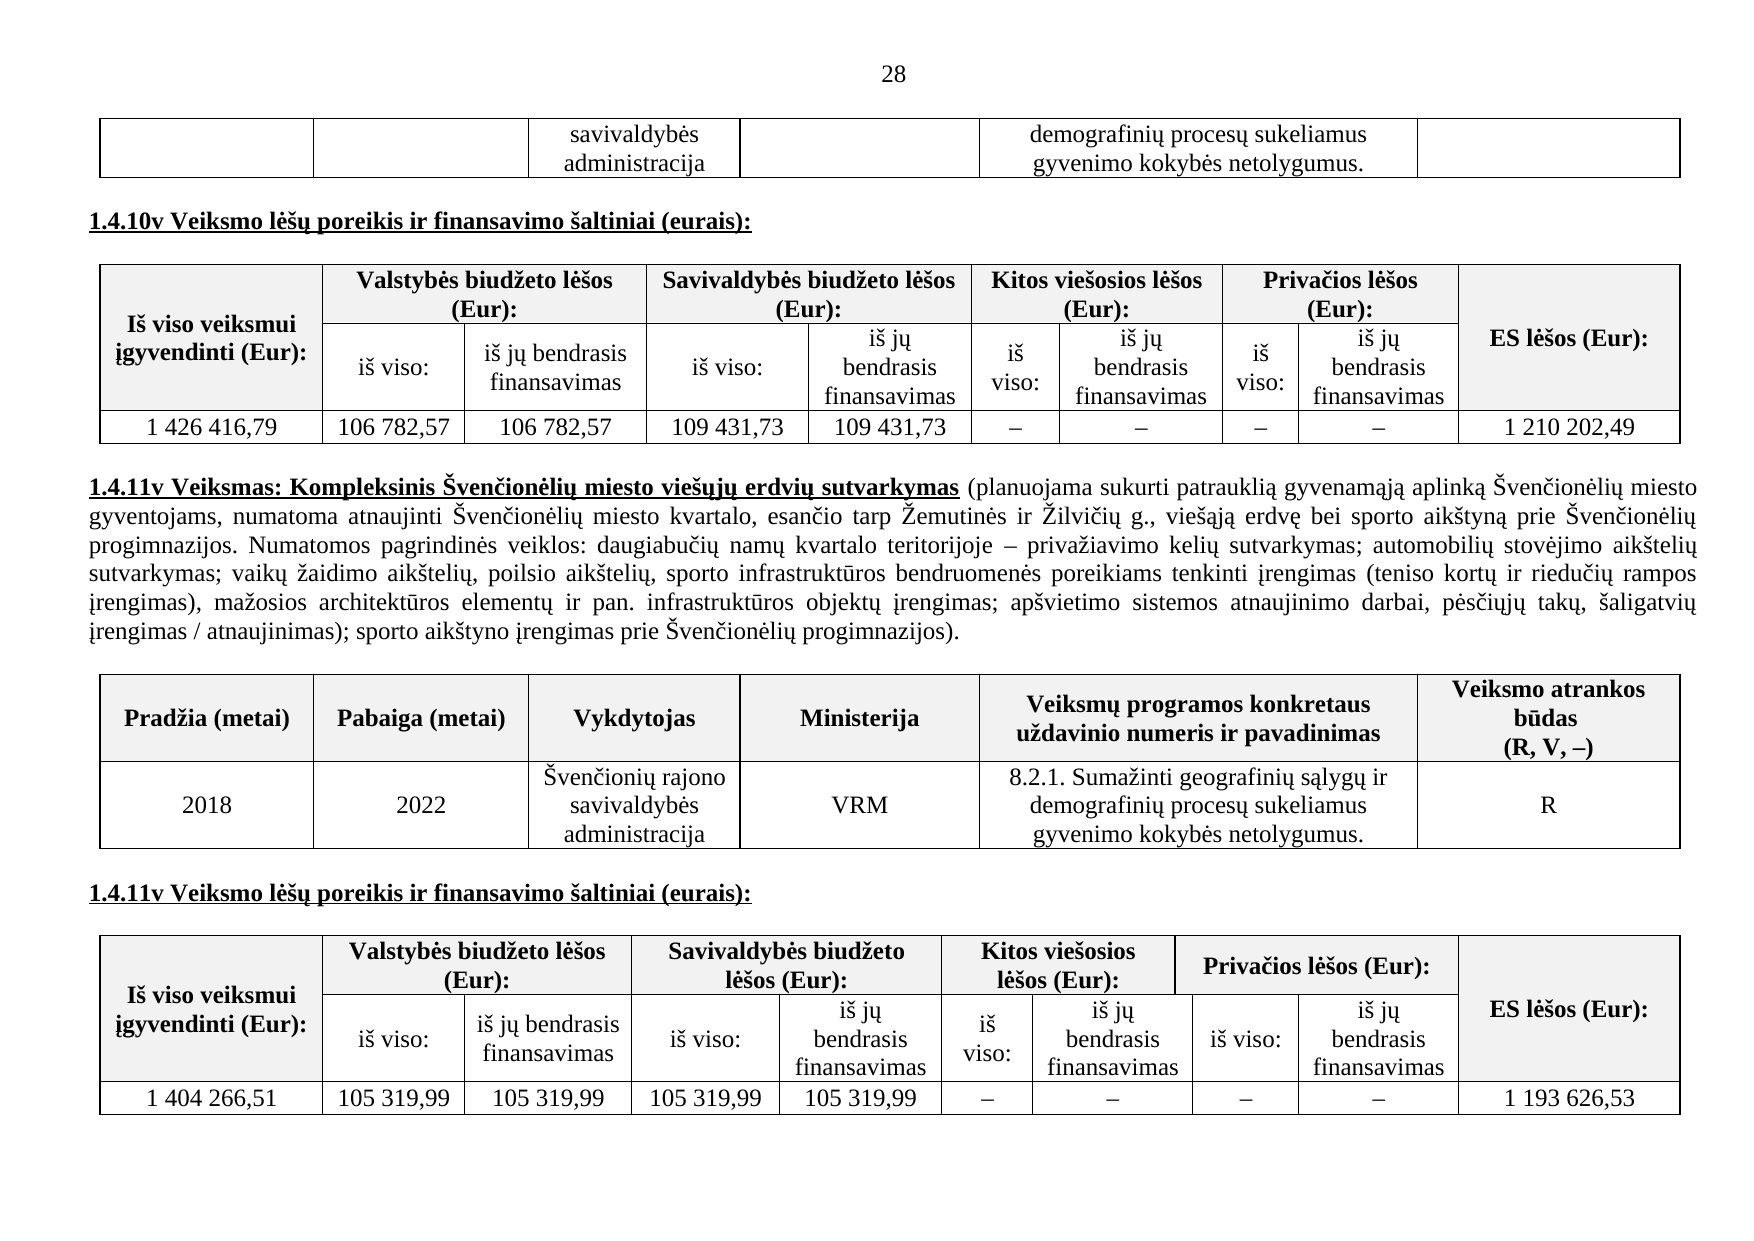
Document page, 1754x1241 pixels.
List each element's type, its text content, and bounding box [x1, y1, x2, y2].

table_cell – [1033, 1082, 1192, 1114]
table_cell 105 319,99 [465, 1082, 631, 1114]
table_cell 2022 [314, 762, 528, 848]
table_cell – [1193, 1082, 1298, 1114]
table_header Iš viso veiksmui įgyvendinti (Eur): [101, 936, 322, 1081]
table_cell 1 210 202,49 [1459, 411, 1679, 442]
table_header Vykdytojas [529, 675, 739, 761]
table_cell demografinių procesų sukeliamus gyvenimo kokybės netolygumus. [980, 119, 1417, 177]
table_header Valstybės biudžeto lėšos (Eur): [323, 265, 646, 322]
table_header Savivaldybės biudžeto lėšos (Eur): [647, 265, 971, 322]
table_cell 105 319,99 [323, 1082, 464, 1114]
table_cell 1 404 266,51 [101, 1082, 322, 1114]
table_cell iš jų bendrasis finansavimas [809, 324, 971, 410]
table_header Privačios lėšos (Eur): [1223, 265, 1458, 322]
table_cell iš viso: [1223, 324, 1298, 410]
table_cell iš jų bendrasis finansavimas [1299, 324, 1458, 410]
table_cell 1 426 416,79 [101, 411, 322, 442]
table_cell 109 431,73 [647, 411, 808, 442]
table_cell 105 319,99 [780, 1082, 941, 1114]
table_header Savivaldybės biudžeto lėšos (Eur): [632, 936, 941, 994]
table_header ES lėšos (Eur): [1459, 936, 1679, 1081]
table_header Veiksmo atrankos būdas (R, V, –) [1418, 675, 1679, 761]
table_cell iš jų bendrasis finansavimas [1299, 995, 1458, 1081]
table_header Kitos viešosios lėšos (Eur): [972, 265, 1222, 322]
table_cell iš jų bendrasis finansavimas [1033, 995, 1192, 1081]
table_cell iš jų bendrasis finansavimas [780, 995, 941, 1081]
table_cell 106 782,57 [323, 411, 464, 442]
text 1.4.10v Veiksmo lėšų poreikis ir finansavimo šaltiniai (eurais): [89, 206, 1698, 235]
table_cell iš viso: [942, 995, 1032, 1081]
table_header Ministerija [741, 675, 979, 761]
table_cell iš viso: [972, 324, 1059, 410]
text 1.4.11v Veiksmo lėšų poreikis ir finansavimo šaltiniai (eurais): [89, 878, 1698, 907]
table_cell iš viso: [323, 324, 464, 410]
table_cell [741, 119, 979, 177]
table_cell – [942, 1082, 1032, 1114]
table_cell [314, 119, 528, 177]
table_cell iš jų bendrasis finansavimas [465, 995, 631, 1081]
table_header Pabaiga (metai) [314, 675, 528, 761]
table_cell iš jų bendrasis finansavimas [1060, 324, 1222, 410]
table_header Privačios lėšos (Eur): [1176, 936, 1458, 994]
table_header Valstybės biudžeto lėšos (Eur): [323, 936, 631, 994]
table_cell 105 319,99 [632, 1082, 779, 1114]
table_cell iš viso: [632, 995, 779, 1081]
table_cell – [1299, 411, 1458, 442]
table_cell – [1299, 1082, 1458, 1114]
table_cell iš viso: [323, 995, 464, 1081]
table_cell 2018 [101, 762, 313, 848]
table_header Kitos viešosios lėšos (Eur): [942, 936, 1174, 994]
table_cell [1418, 119, 1679, 177]
table_cell – [1223, 411, 1298, 442]
table_cell VRM [741, 762, 979, 848]
table_header ES lėšos (Eur): [1459, 265, 1679, 410]
table_cell iš jų bendrasis finansavimas [465, 324, 646, 410]
table_cell iš viso: [1193, 995, 1298, 1081]
table_cell 106 782,57 [465, 411, 646, 442]
table_cell [101, 119, 313, 177]
table_header Veiksmų programos konkretaus uždavinio numeris ir pavadinimas [980, 675, 1417, 761]
text 1.4.11v Veiksmas: Kompleksinis Švenčionėlių miesto viešųjų erdvių sutvarkymas (planuojama sukurti patrauklią gyvenamąją aplinką Švenčionėlių miesto gyventojams, numatoma atnaujinti Švenčionėlių miesto kvartalo, esančio tarp Žemutinės ir Žilvičių g., viešąją erdvę bei sporto aikštyną prie Švenčionėlių progimnazijos. Numatomos pagrindinės veiklos: daugiabučių namų kvartalo teritorijoje – privažiavimo kelių sutvarkymas; automobilių stovėjimo aikštelių sutvarkymas; vaikų žaidimo aikštelių, poilsio aikštelių, sporto infrastruktūros bendruomenės poreikiams tenkinti įrengimas (teniso kortų ir riedučių rampos įrengimas), mažosios architektūros elementų ir pan. infrastruktūros objektų įrengimas; apšvietimo sistemos atnaujinimo darbai, pėsčiųjų takų, šaligatvių įrengimas / atnaujinimas); sporto aikštyno įrengimas prie Švenčionėlių progimnazijos). [89, 472, 1698, 645]
table_cell R [1418, 762, 1679, 848]
table_cell 1 193 626,53 [1459, 1082, 1679, 1114]
table_header Iš viso veiksmui įgyvendinti (Eur): [101, 265, 322, 410]
table_cell 109 431,73 [809, 411, 971, 442]
table_cell iš viso: [647, 324, 808, 410]
table_cell 8.2.1. Sumažinti geografinių sąlygų ir demografinių procesų sukeliamus gyvenimo kokybės netolygumus. [980, 762, 1417, 848]
table_cell – [972, 411, 1059, 442]
table_cell – [1060, 411, 1222, 442]
table_cell savivaldybės administracija [529, 119, 739, 177]
table_cell Švenčionių rajono savivaldybės administracija [529, 762, 739, 848]
table_header Pradžia (metai) [101, 675, 313, 761]
